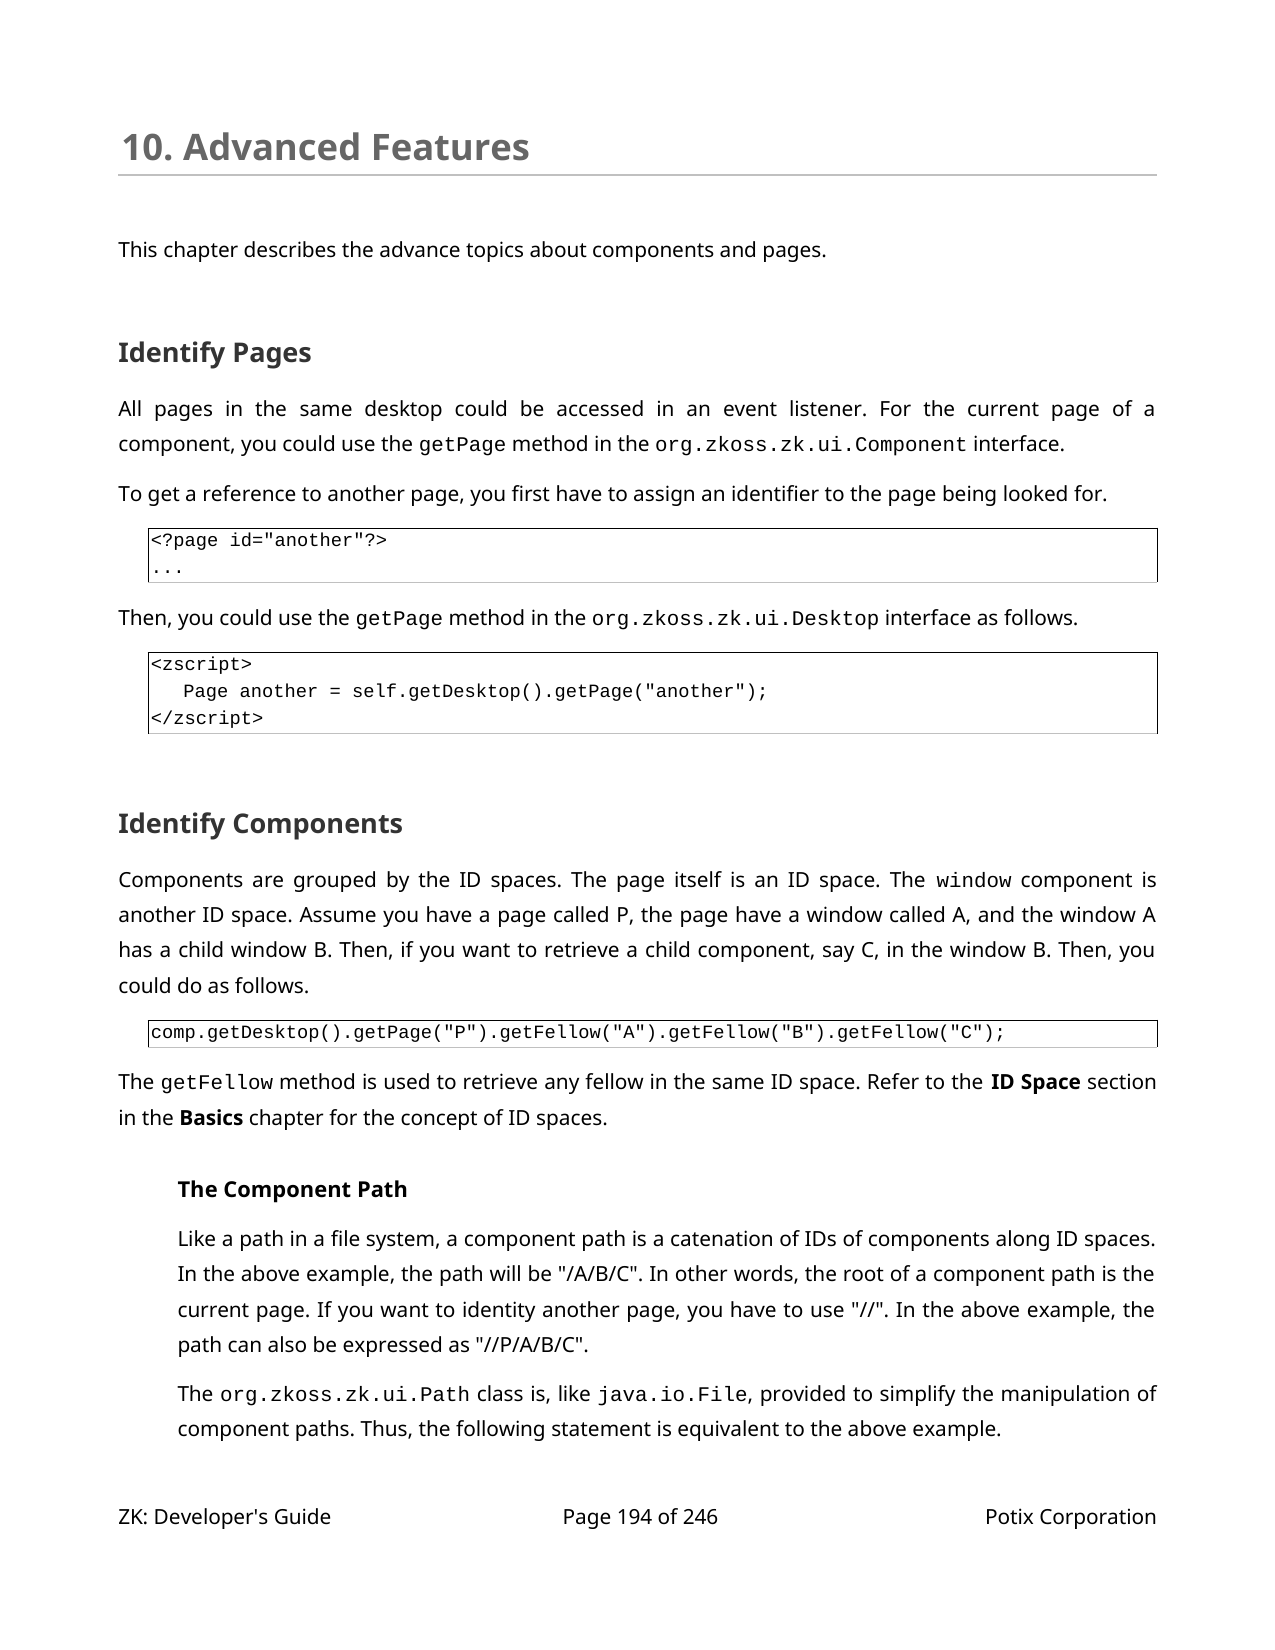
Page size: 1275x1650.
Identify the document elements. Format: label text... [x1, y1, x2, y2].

text Page another = self.getDesktop().getPage("another"); [149, 679, 1157, 703]
text ... [149, 555, 1157, 582]
text comp.getDesktop().getPage("P").getFellow("A").getFellow("B").getFellow("C"); [149, 1021, 1157, 1047]
text All pages in the same desktop could be accessed in an event listener. For the current page of a component, you could use the getPage method in the org.zkoss.zk.ui.Component interface. [118, 394, 1157, 458]
text Like a path in a file system, a component path is a catenation of IDs of components along ID spaces. In the above example, the path will be "/A/B/C". In other words, the root of a component path is the current page. If you want to identity another page, you have to use "//". In the above example, the path can also be expressed as "//P/A/B/C". [177, 1224, 1157, 1358]
subtitle 10. Advanced Features [118, 118, 1157, 174]
text </zscript> [149, 706, 1157, 733]
text The org.zkoss.zk.ui.Path class is, like java.io.File, provided to simplify the manipulation of component paths. Thus, the following statement is equivalent to the above example. [177, 1379, 1157, 1443]
text <zscript> [149, 653, 1157, 676]
subtitle Identify Components [118, 804, 1157, 841]
text Then, you could use the getPage method in the org.zkoss.zk.ui.Desktop interface as follows. [118, 603, 1157, 631]
subtitle The Component Path [177, 1174, 1157, 1204]
text To get a reference to another page, you first have to assign an identifier to the page being looked for. [118, 479, 1157, 507]
text Components are grouped by the ID spaces. The page itself is an ID space. The window component is another ID space. Assume you have a page called P, the page have a window called A, and the window A has a child window B. Then, if you want to retrieve a child component, say C, in the window B. Then, you could do as follows. [118, 865, 1157, 999]
subtitle Identify Pages [118, 334, 1157, 371]
text This chapter describes the advance topics about components and pages. [118, 235, 1157, 263]
text <?page id="another"?> [149, 529, 1157, 552]
text The getFellow method is used to retrieve any fellow in the same ID space. Refer to the ID Space section in the Basics chapter for the concept of ID spaces. [118, 1067, 1157, 1131]
